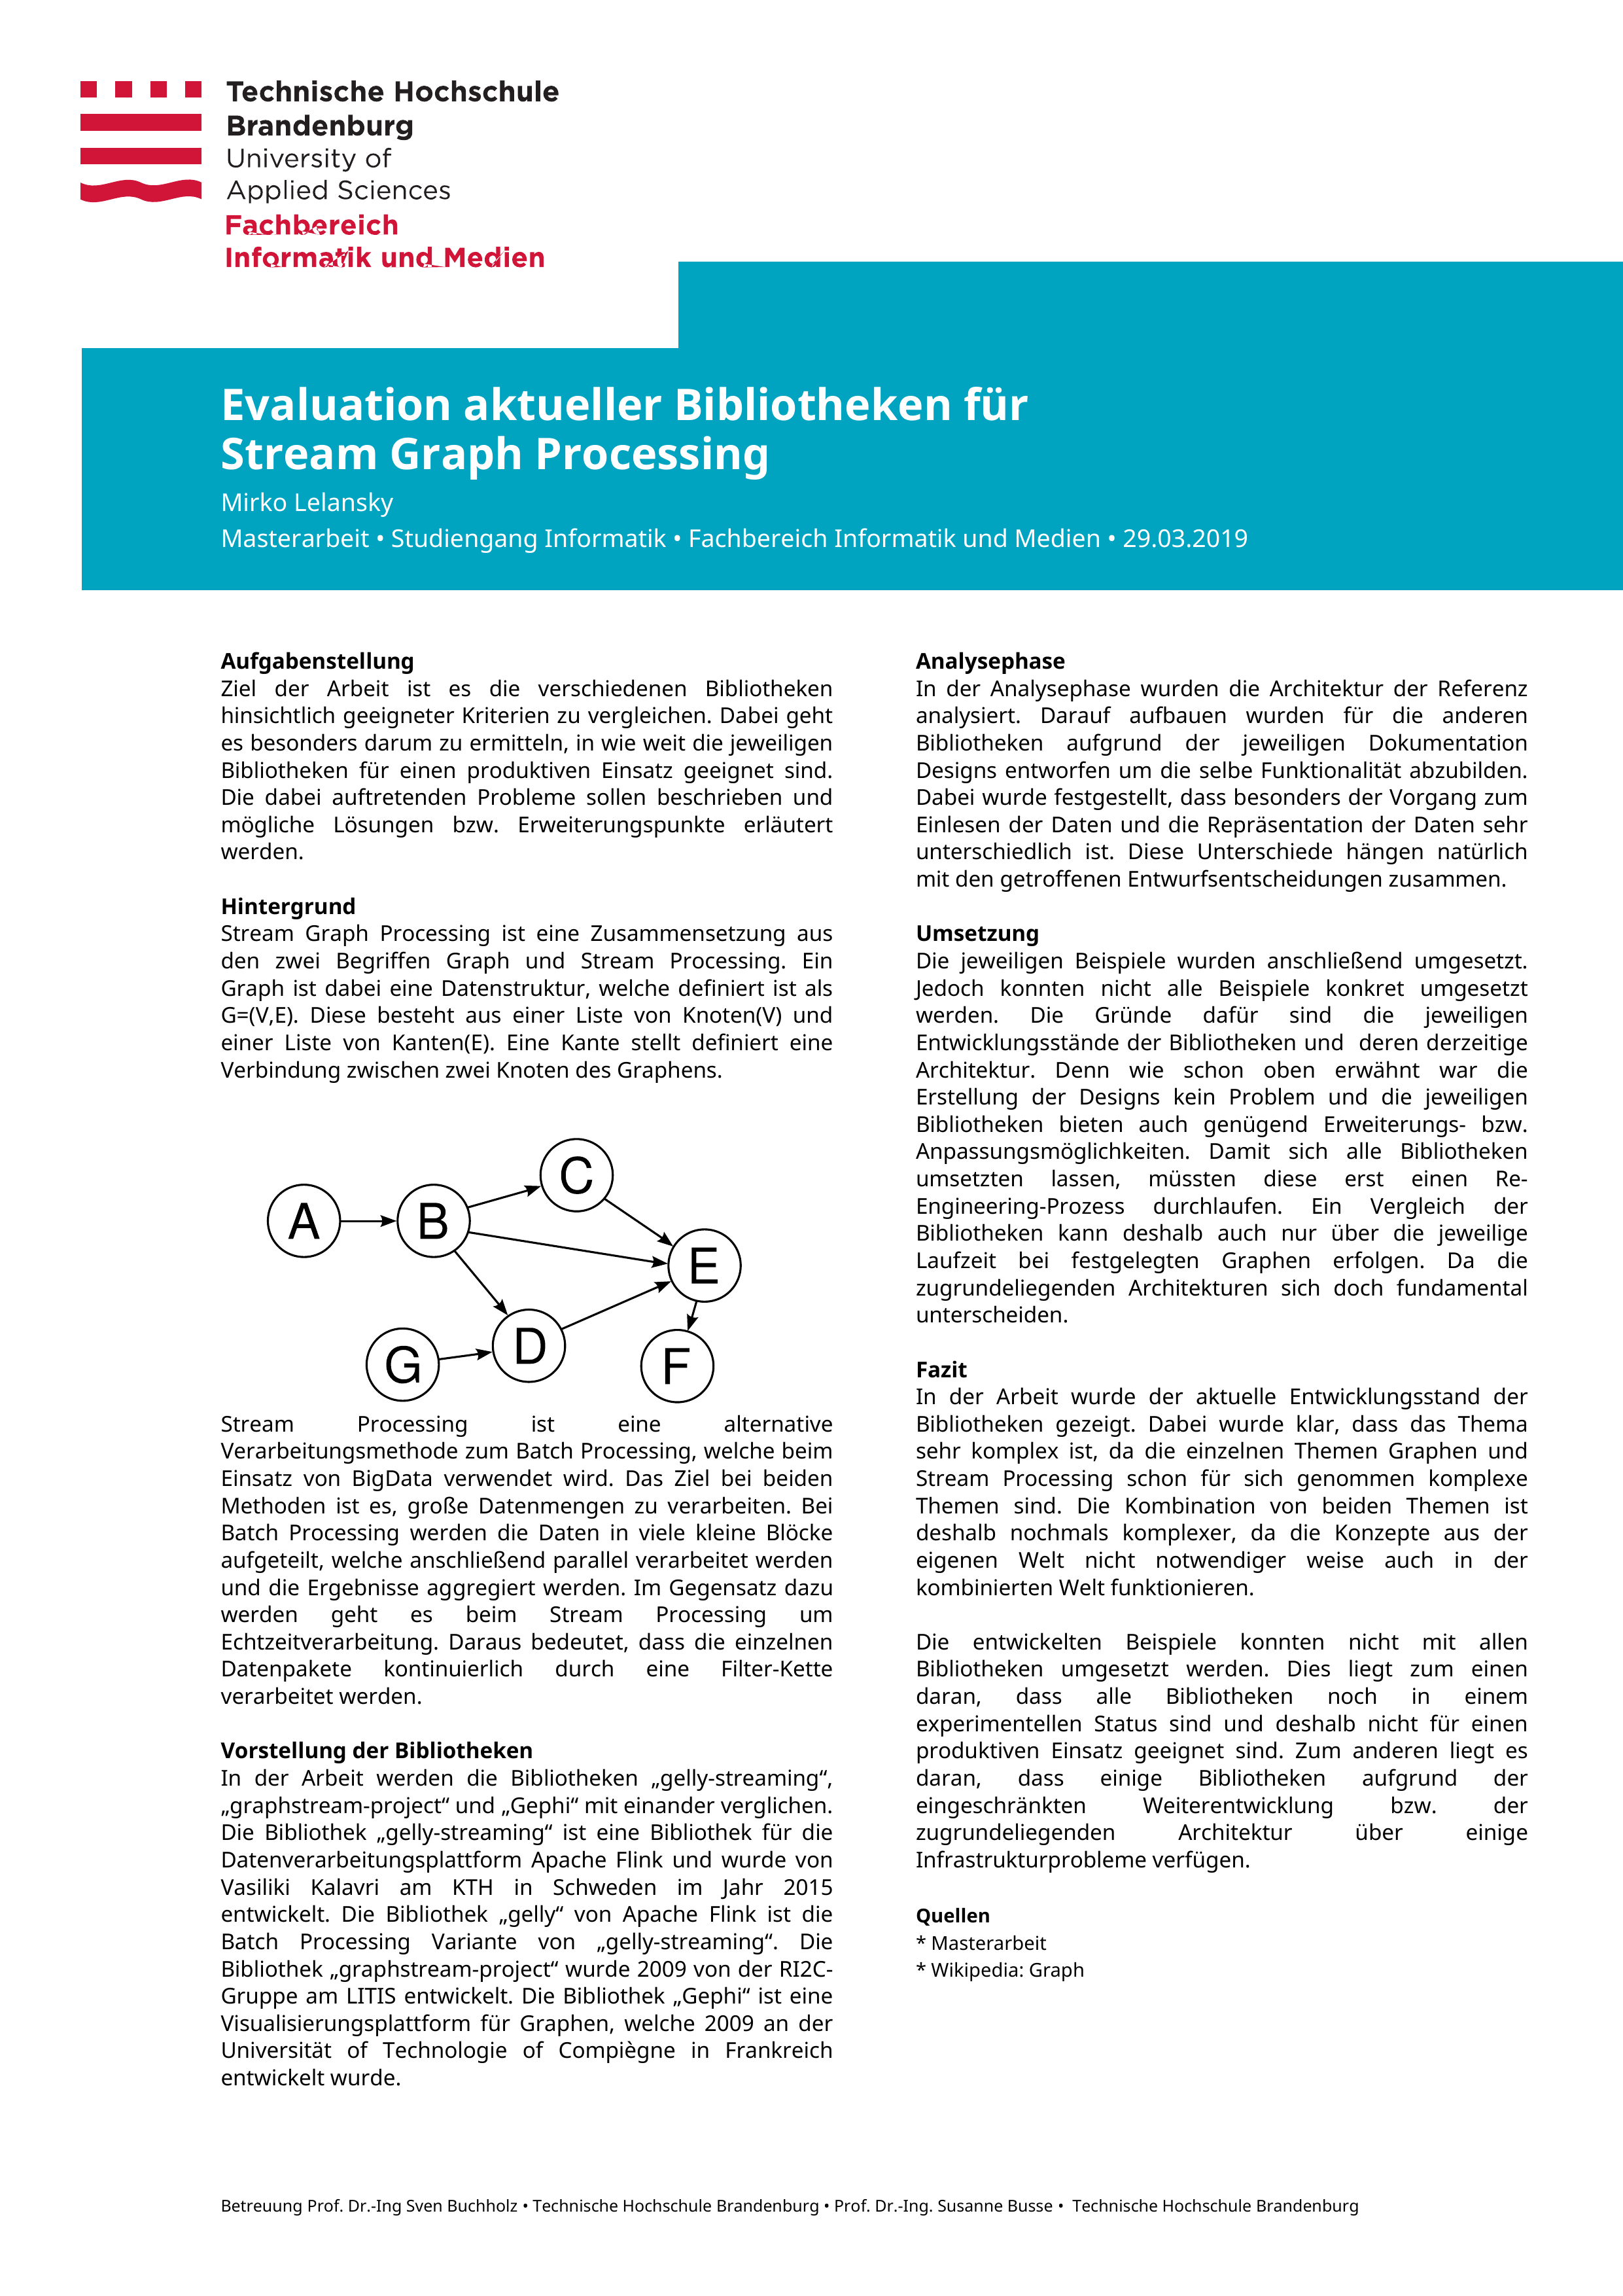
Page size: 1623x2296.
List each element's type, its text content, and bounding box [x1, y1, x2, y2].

picture [260, 1129, 773, 1438]
picture [0, 0, 680, 349]
text_box Evaluation aktueller Bibliotheken für Stream Graph Processing Mirko Lelansky Masterarbeit • Studiengang Informatik • Fachbereich Informatik und Medien • 29.03.2019 [220, 380, 1529, 553]
text_box Aufgabenstellung Ziel der Arbeit ist es die verschiedenen Bibliotheken hinsichtlich geeigneter Kriterien zu vergleichen. Dabei geht es besonders darum zu ermitteln, in wie weit die jeweiligen Bibliotheken für einen produktiven Einsatz geeignet sind. Die dabei auftretenden Probleme sollen beschrieben und mögliche Lösungen bzw. Erweiterungspunkte erläutert werden. Hintergrund Stream Graph Processing ist eine Zusammensetzung aus den zwei Begriffen Graph und Stream Processing. Ein Graph ist dabei eine Datenstruktur, welche definiert ist als G=(V,E). Diese besteht aus einer Liste von Knoten(V) und einer Liste von Kanten(E). Eine Kante stellt definiert eine Verbindung zwischen zwei Knoten des Graphens. Stream Processing ist eine alternative Verarbeitungsmethode zum Batch Processing, welche beim Einsatz von BigData verwendet wird. Das Ziel bei beiden Methoden ist es, große Datenmengen zu verarbeiten. Bei Batch Processing werden die Daten in viele kleine Blöcke aufgeteilt, welche anschließend parallel verarbeitet werden und die Ergebnisse ag­gre­gie­rt werden. Im Gegensatz dazu werden geht es beim Stream Processing um Echtzeitverarbeitung. Daraus bedeutet, dass die einzelnen Datenpakete kontinuierlich durch eine Filter-Kette verarbeitet werden. Vorstellung der Bibliotheken In der Arbeit werden die Bibliotheken „gelly-streaming“, „graphstream-project“ und „Gephi“ mit einander verglichen. Die Bibliothek „gelly-streaming“ ist eine Bibliothek für die Datenverarbeitungsplattform Apache Flink und wurde von Vasiliki Kalavri am KTH in Schweden im Jahr 2015 entwickelt. Die Bibliothek „gelly“ von Apache Flink ist die Batch Processing Variante von „gelly-streaming“. Die Bibliothek „graphstream-project“ wurde 2009 von der RI2C-Gruppe am LITIS entwickelt. Die Bibliothek „Gephi“ ist eine Visualisierungsplattform für Graphen, welche 2009 an der Universität of Technologie of Compiègne in Frankreich entwickelt wurde. [220, 646, 835, 2119]
text_box [82, 261, 1623, 590]
text_box Betreuung Prof. Dr.-Ing Sven Buchholz • Technische Hochschule Brandenburg • Prof. Dr.-Ing. Susanne Busse • Technische Hochschule Brandenburg [220, 2195, 1497, 2215]
text_box Analysephase In der Analysephase wurden die Architektur der Referenz analysiert. Darauf aufbauen wurden für die anderen Bibliotheken aufgrund der jeweiligen Dokumentation Designs entworfen um die selbe Funktionalität abzubilden. Dabei wurde festgestellt, dass besonders der Vorgang zum Einlesen der Daten und die Repräsentation der Daten sehr unterschiedlich ist. Diese Unterschiede hängen natürlich mit den getroffenen Entwurfsentscheidungen zusammen. Umsetzung Die jeweiligen Beispiele wurden anschließend umgesetzt. Jedoch konnten nicht alle Beispiele konkret umgesetzt werden. Die Gründe dafür sind die jeweiligen Entwicklungsstände der Bibliotheken und deren derzeitige Architektur. Denn wie schon oben erwähnt war die Erstellung der Designs kein Problem und die jeweiligen Bibliotheken bieten auch genügend Erweiterungs- bzw. Anpassungsmöglichkeiten. Damit sich alle Bibliotheken umsetzten lassen, müssten diese erst einen Re-Engineering-Prozess durchlaufen. Ein Vergleich der Bibliotheken kann deshalb auch nur über die jeweilige Laufzeit bei festgelegten Graphen erfolgen. Da die zugrundeliegenden Architekturen sich doch fundamental unterscheiden. Fazit In der Arbeit wurde der aktuelle Entwicklungsstand der Bibliotheken gezeigt. Dabei wurde klar, dass das Thema sehr komplex ist, da die einzelnen Themen Graphen und Stream Processing schon für sich genommen komplexe Themen sind. Die Kombination von beiden Themen ist deshalb nochmals komplexer, da die Konzepte aus der eigenen Welt nicht notwendiger weise auch in der kombinierten Welt funktionieren. Die entwickelten Beispiele konnten nicht mit allen Bibliotheken umgesetzt werden. Dies liegt zum einen daran, dass alle Bibliotheken noch in einem experimentellen Status sind und deshalb nicht für einen produktiven Einsatz geeignet sind. Zum anderen liegt es daran, dass einige Bibliotheken aufgrund der eingeschränkten Weiterentwicklung bzw. der zugrundeliegenden Architektur über einige Infrastrukturprobleme verfügen. Quellen * Masterarbeit * Wikipedia: Graph [915, 646, 1529, 2119]
